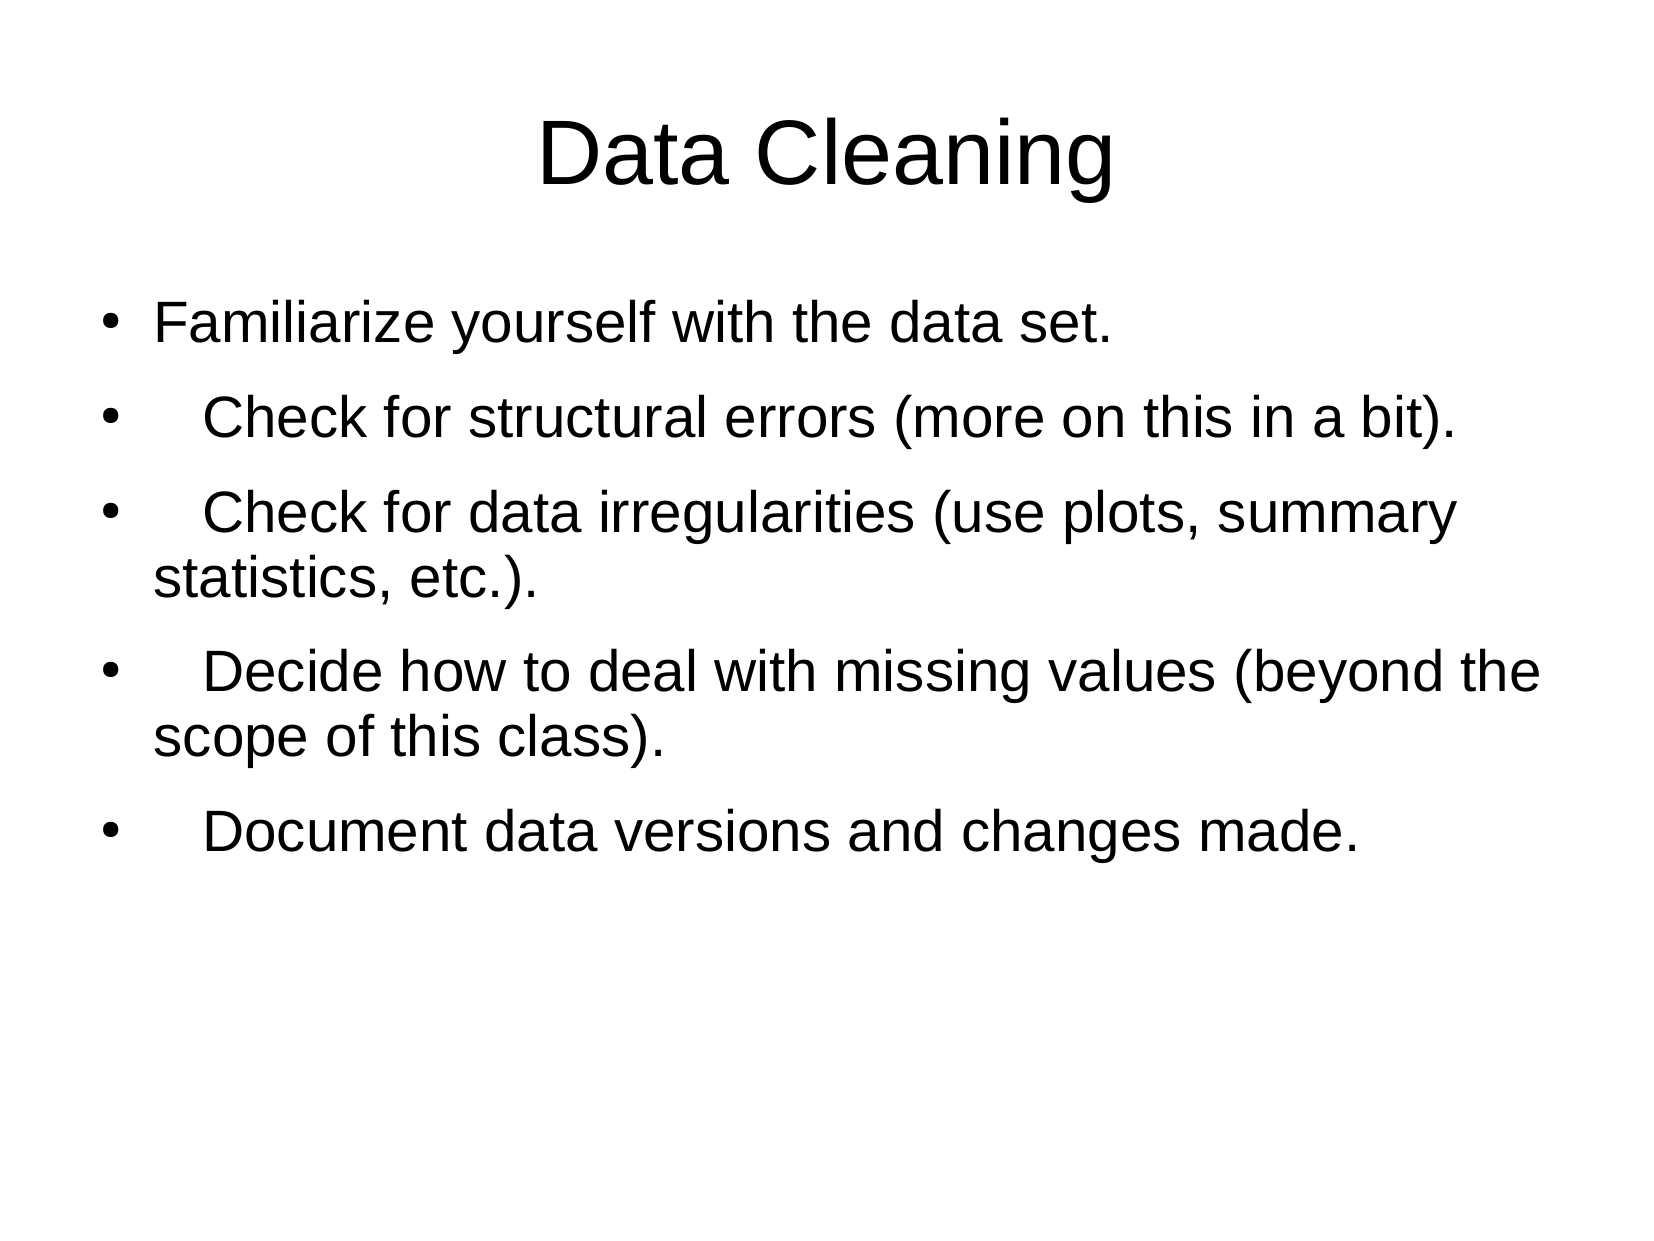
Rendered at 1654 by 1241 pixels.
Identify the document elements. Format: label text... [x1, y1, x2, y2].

list Familiarize yourself with the data set. 2 Check for structural errors (more on this in a bit). 3 Check for data irregularities (use plots, summary statistics, etc.). 4 Decide how to deal with missing values (beyond the scope of this class). 5 Document data versions and changes made. [82, 290, 1571, 1109]
title Data Cleaning [82, 49, 1571, 257]
